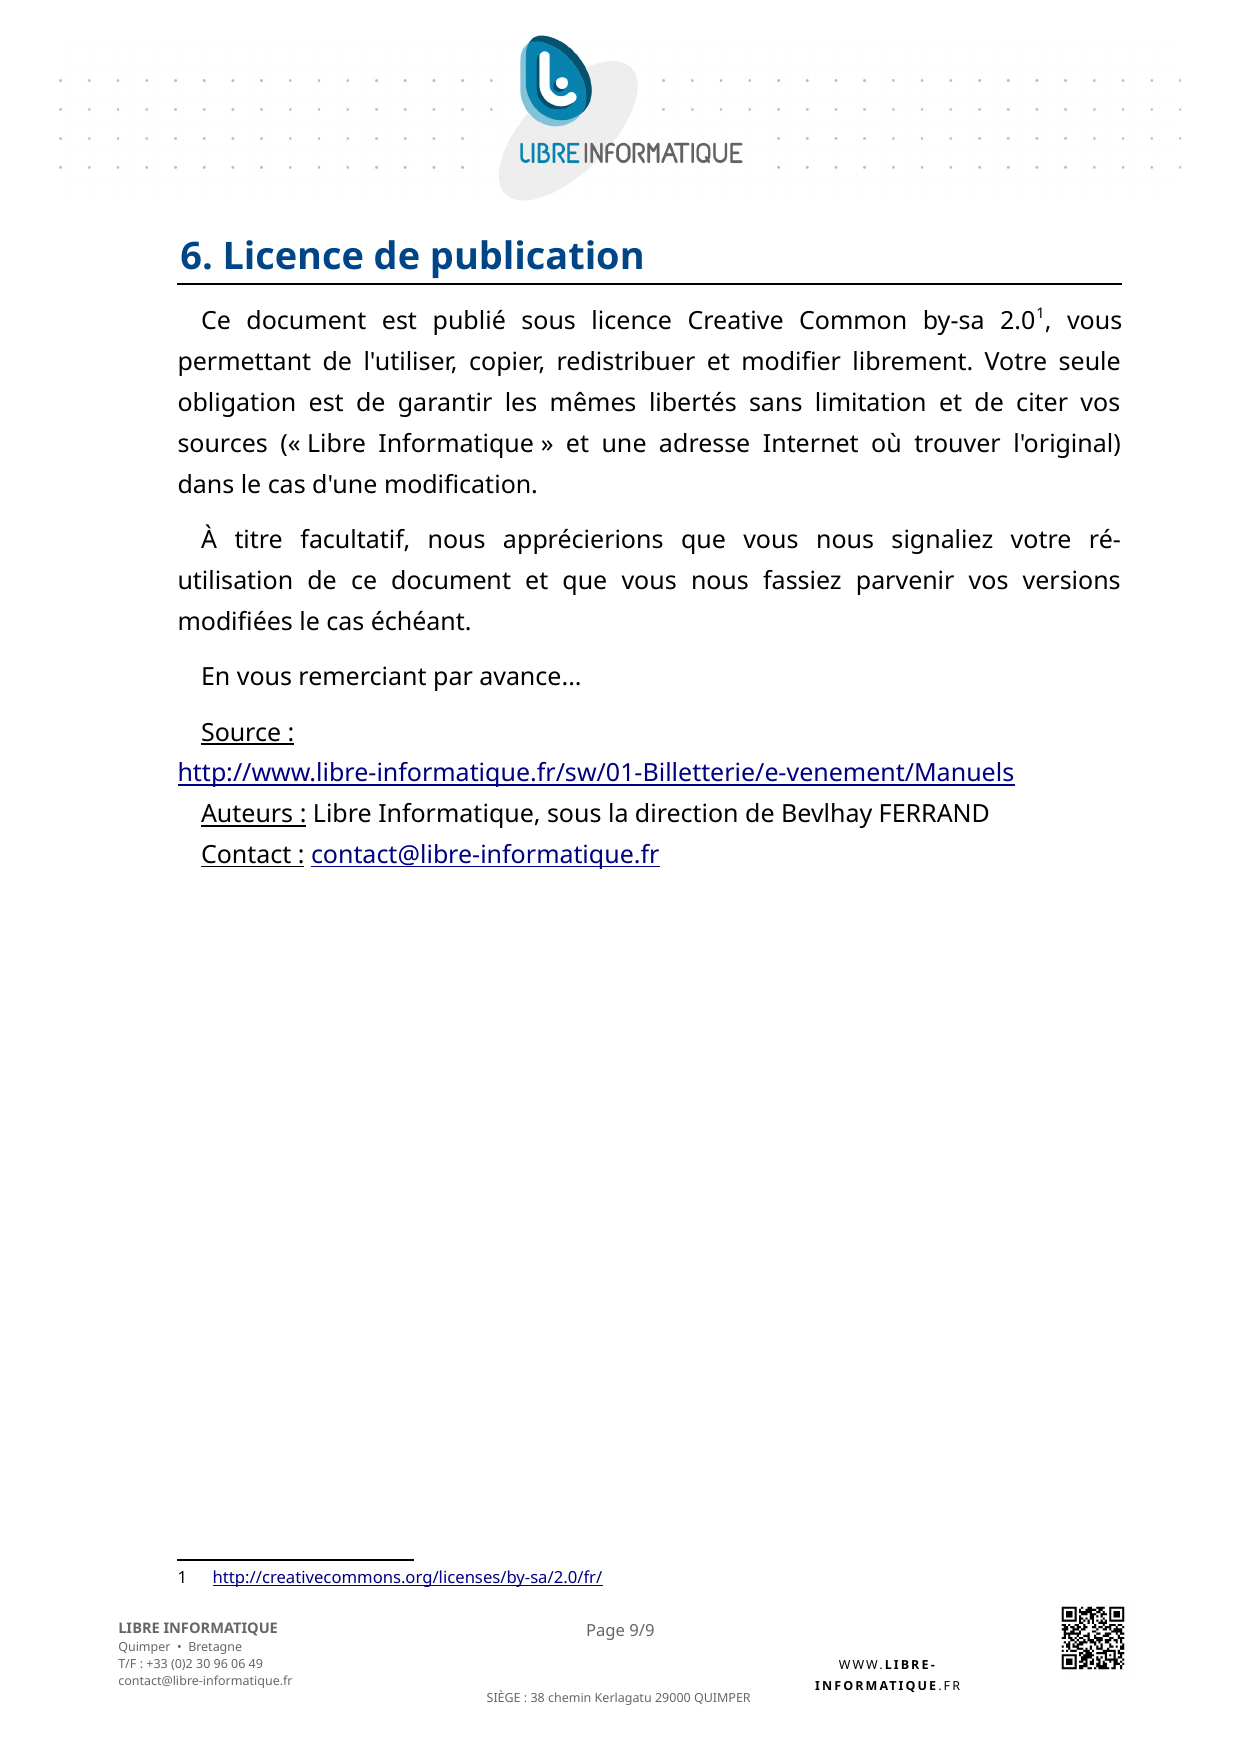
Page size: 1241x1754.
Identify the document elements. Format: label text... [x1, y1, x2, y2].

picture [1051, 1596, 1135, 1680]
text Contact : contact@libre-informatique.fr [177, 837, 1122, 871]
picture [557, 78, 567, 88]
text En vous remerciant par avance... [177, 659, 1122, 693]
text À titre facultatif, nous apprécierions que vous nous signaliez votre ré-utilisation de ce document et que vous nous fassiez parvenir vos versions modifiées le cas échéant. [177, 522, 1122, 637]
picture [540, 52, 576, 106]
text Ce document est publié sous licence Creative Common by-sa 2.0, vous permettant de l'utiliser, copier, redistribuer et modifier librement. Votre seule obligation est de garantir les mêmes libertés sans limitation et de citer vos sources (« Libre Informatique » et une adresse Internet où trouver l'original) dans le cas d'une modification. [177, 303, 1122, 500]
text http://creativecommons.org/licenses/by-sa/2.0/fr/ [177, 1566, 1122, 1589]
subtitle Licence de publication [177, 226, 1122, 283]
text Auteurs : Libre Informatique, sous la direction de Bevlhay FERRAND [177, 796, 1122, 830]
text Source : http://www.libre-informatique.fr/sw/01-Billetterie/e-venement/Manuels [177, 714, 1122, 789]
picture [59, 35, 1182, 201]
